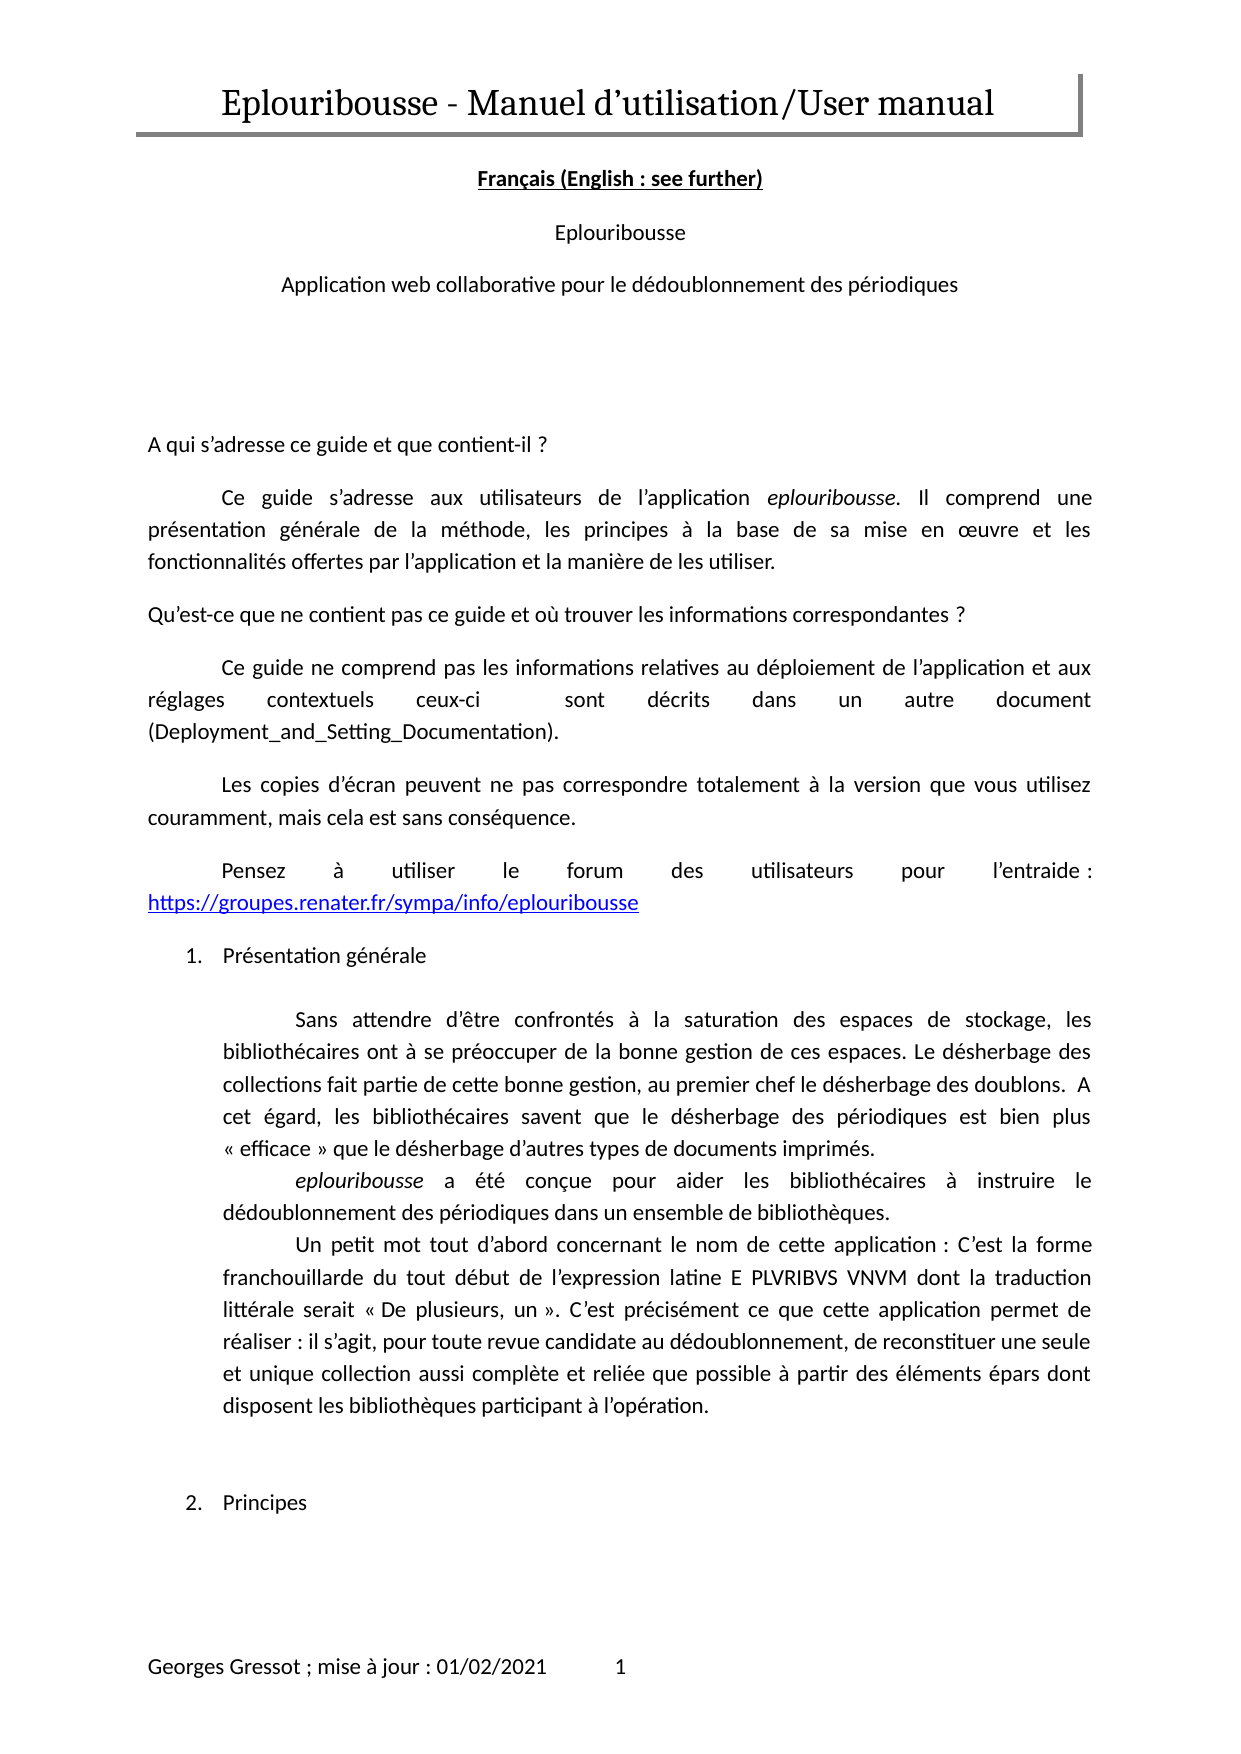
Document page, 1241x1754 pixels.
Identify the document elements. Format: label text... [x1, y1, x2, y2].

text Application web collaborative pour le dédoublonnement des périodiques [148, 271, 1093, 299]
text Français (English : see further) [148, 164, 1093, 193]
list Présentation générale [185, 941, 1093, 969]
text Qu’est-ce que ne contient pas ce guide et où trouver les informations correspondantes ? [148, 600, 1093, 628]
text Ce guide ne comprend pas les informations relatives au déploiement de l’application et aux réglages contextuels ceux-ci sont décrits dans un autre document (Deployment_and_Setting_Documentation). [148, 653, 1093, 746]
text Les copies d’écran peuvent ne pas correspondre totalement à la version que vous utilisez couramment, mais cela est sans conséquence. [148, 771, 1093, 831]
list Un petit mot tout d’abord concernant le nom de cette application : C’est la forme franchouillarde du tout début de l’expression latine E PLVRIBVS VNVM dont la traduction littérale serait « De plusieurs, un ». C’est précisément ce que cette application permet de réaliser : il s’agit, pour toute revue candidate au dédoublonnement, de reconstituer une seule et unique collection aussi complète et reliée que possible à partir des éléments épars dont disposent les bibliothèques participant à l’opération. [223, 1231, 1093, 1419]
text Eplouribousse [148, 218, 1093, 246]
text A qui s’adresse ce guide et que contient-il ? [148, 430, 1093, 458]
text Pensez à utiliser le forum des utilisateurs pour l’entraide : https://groupes.renater.fr/sympa/info/eplouribousse [148, 856, 1093, 916]
list Sans attendre d’être confrontés à la saturation des espaces de stockage, les bibliothécaires ont à se préoccuper de la bonne gestion de ces espaces. Le désherbage des collections fait partie de cette bonne gestion, au premier chef le désherbage des doublons. A cet égard, les bibliothécaires savent que le désherbage des périodiques est bien plus « efficace » que le désherbage d’autres types de documents imprimés. [223, 1005, 1093, 1162]
text Ce guide s’adresse aux utilisateurs de l’application eplouribousse. Il comprend une présentation générale de la méthode, les principes à la base de sa mise en œuvre et les fonctionnalités offertes par l’application et la manière de les utiliser. [148, 483, 1093, 575]
list eplouribousse a été conçue pour aider les bibliothécaires à instruire le dédoublonnement des périodiques dans un ensemble de bibliothèques. [223, 1166, 1093, 1226]
list Principes [185, 1488, 1093, 1516]
